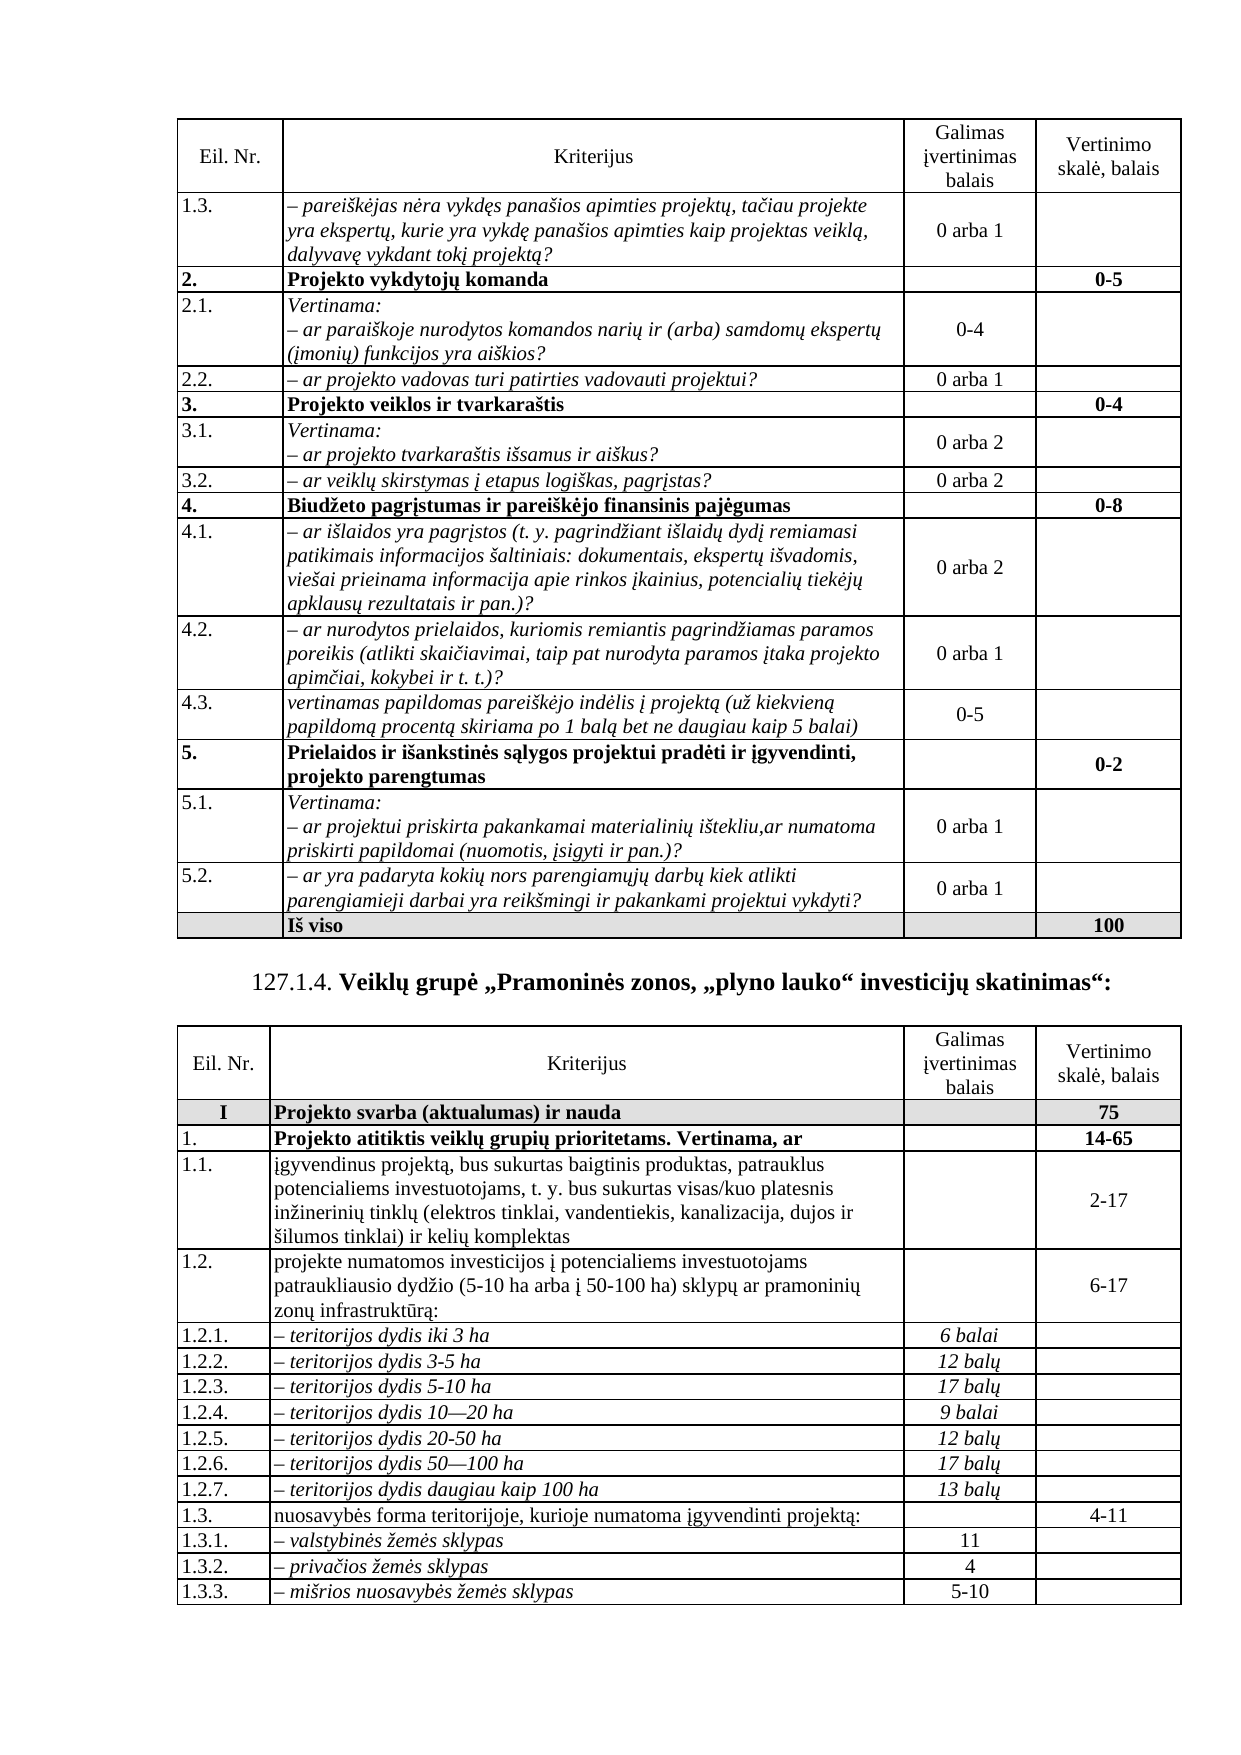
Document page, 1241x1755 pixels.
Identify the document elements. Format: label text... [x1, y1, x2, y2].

table_cell [1037, 863, 1180, 912]
table_cell 100 [1037, 913, 1180, 937]
table_cell 1.2. [178, 1250, 269, 1322]
table_cell [905, 740, 1035, 788]
table_cell 0 arba 2 [905, 418, 1035, 466]
table_cell 0-4 [905, 293, 1035, 365]
table_cell [905, 1152, 1035, 1248]
table_cell [178, 913, 282, 937]
table_cell 0 arba 1 [905, 790, 1035, 862]
table_cell 5. [178, 740, 282, 788]
table_cell 3.1. [178, 418, 282, 466]
table_header Eil. Nr. [178, 1027, 269, 1099]
table_cell [905, 1250, 1035, 1322]
table_header Eil. Nr. [178, 120, 282, 192]
table_cell 0 arba 1 [905, 617, 1035, 689]
table_cell 1.3. [178, 193, 282, 266]
table_cell [1037, 418, 1180, 466]
table_cell [1037, 193, 1180, 266]
table_cell Iš viso [284, 913, 903, 937]
table_cell 5.1. [178, 790, 282, 862]
table_header Vertinimo skalė, balais [1037, 120, 1180, 192]
table_cell I [178, 1100, 269, 1124]
table_cell [905, 1100, 1035, 1124]
table_header Kriterijus [271, 1027, 903, 1099]
table_cell 4.3. [178, 690, 282, 738]
table_cell [1037, 790, 1180, 862]
table_cell [1037, 293, 1180, 365]
table_cell 5.2. [178, 863, 282, 912]
table_cell 4.1. [178, 519, 282, 615]
table_cell 2-17 [1037, 1152, 1180, 1248]
table_cell 75 [1037, 1100, 1180, 1124]
table_cell 0 arba 1 [905, 863, 1035, 912]
table_cell 0 arba 2 [905, 519, 1035, 615]
table_cell 0 arba 1 [905, 193, 1035, 266]
table_cell 0-5 [905, 690, 1035, 738]
table_cell Projekto svarba (aktualumas) ir nauda [271, 1100, 903, 1124]
table_cell 4.2. [178, 617, 282, 689]
table_cell [1037, 519, 1180, 615]
table_cell 0-2 [1037, 740, 1180, 788]
table_header Kriterijus [284, 120, 903, 192]
table_header Vertinimo skalė, balais [1037, 1027, 1180, 1099]
table_cell [1037, 617, 1180, 689]
table_cell 2.1. [178, 293, 282, 365]
table_cell 1.1. [178, 1152, 269, 1248]
table_cell [1037, 690, 1180, 738]
text 127.1.4. Veiklų grupė „Pramoninės zonos, „plyno lauko“ investicijų skatinimas“: [177, 967, 1181, 996]
table_cell 6-17 [1037, 1250, 1180, 1322]
table_cell [905, 913, 1035, 937]
